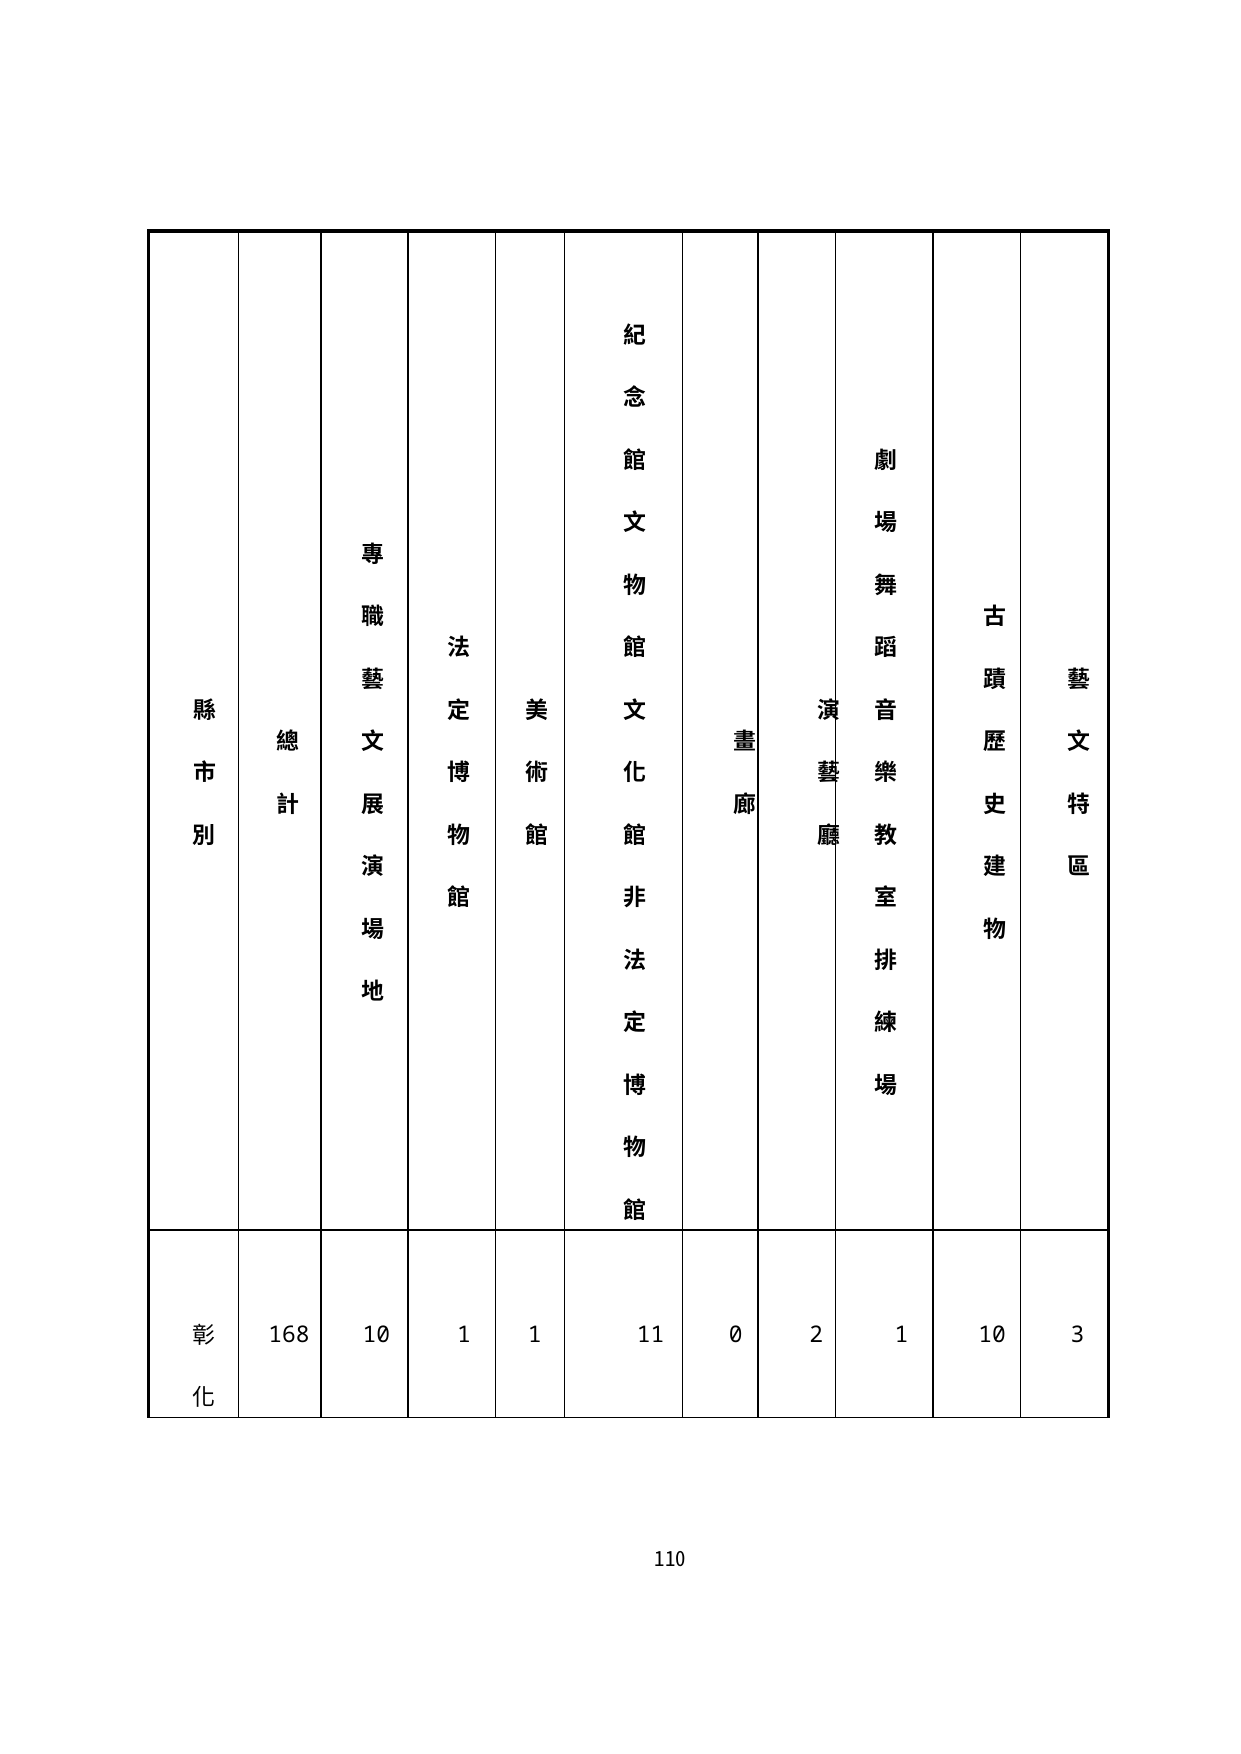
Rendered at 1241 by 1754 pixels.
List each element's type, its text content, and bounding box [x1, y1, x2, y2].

table_cell 3 [1021, 1231, 1107, 1417]
table_header 縣市別 [150, 233, 238, 1229]
table_header 藝文特區 [1021, 233, 1107, 1229]
table_header 法定博物館 [409, 233, 495, 1229]
table_cell 2 [759, 1231, 835, 1417]
table_header 劇場舞蹈音樂教室排練場 [836, 233, 932, 1229]
table_cell 彰化 [150, 1231, 238, 1417]
table_header 總計 [239, 233, 320, 1229]
table_cell 10 [322, 1231, 407, 1417]
table_cell 1 [496, 1231, 564, 1417]
table_header 專職藝文展演場地 [322, 233, 407, 1229]
table_cell 10 [934, 1231, 1020, 1417]
table_cell 11 [565, 1231, 682, 1417]
table_header 古蹟歷史建物 [934, 233, 1020, 1229]
table_cell 1 [409, 1231, 495, 1417]
table_header 演藝廳 [759, 233, 835, 1229]
table_cell 1 [836, 1231, 932, 1417]
table_cell 168 [239, 1231, 320, 1417]
table_header 美術館 [496, 233, 564, 1229]
table_header 畫廊 [683, 233, 757, 1229]
table_header 紀念館文物館文化館非法定博物館 [565, 233, 682, 1229]
table_cell 0 [683, 1231, 757, 1417]
